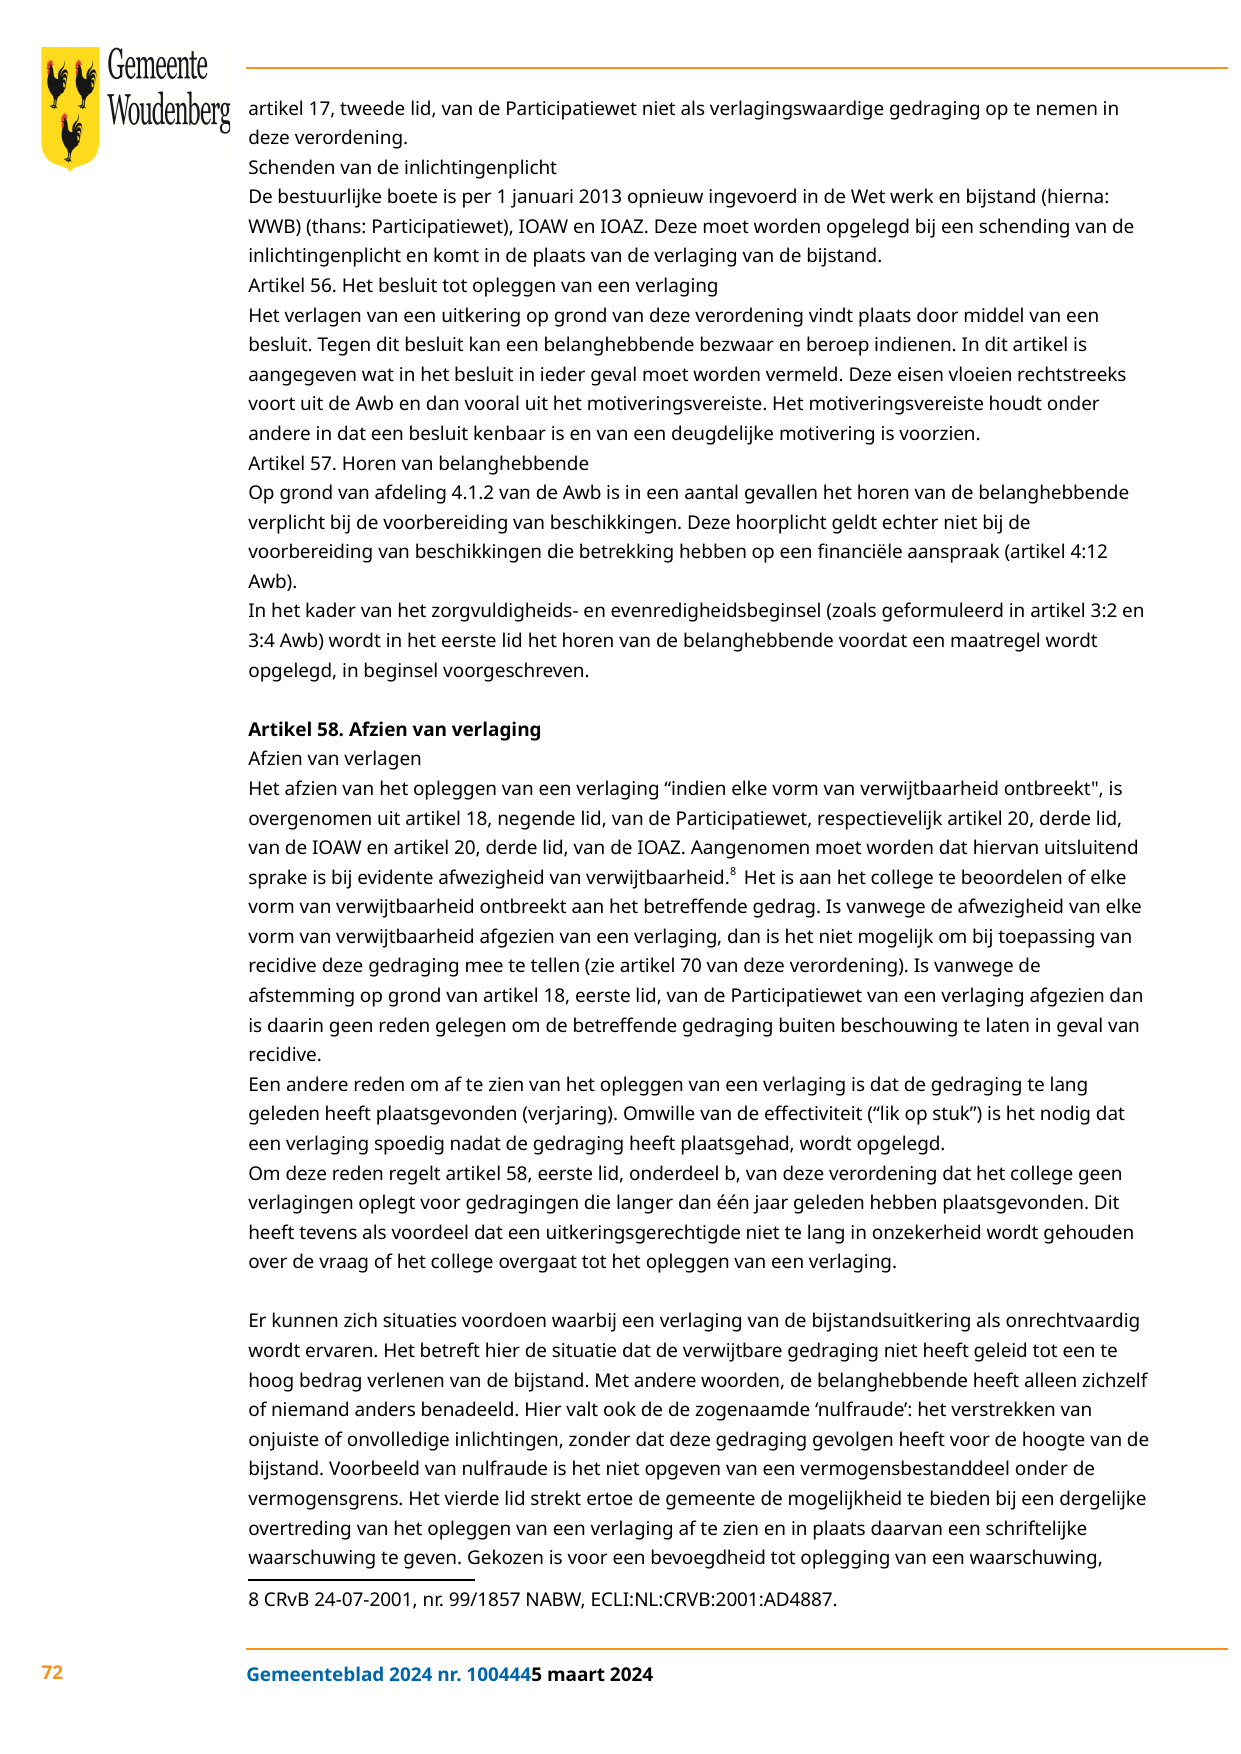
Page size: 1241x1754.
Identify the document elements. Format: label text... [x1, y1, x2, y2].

text Om deze reden regelt artikel 58, eerste lid, onderdeel b, van deze verordening dat het college geen verlagingen oplegt voor gedragingen die langer dan één jaar geleden hebben plaatsgevonden. Dit heeft tevens als voordeel dat een uitkeringsgerechtigde niet te lang in onzekerheid wordt gehouden over de vraag of het college overgaat tot het opleggen van een verlaging. [248, 1160, 1152, 1274]
text Afzien van verlagen [248, 746, 1152, 771]
text Het afzien van het opleggen van een verlaging “indien elke vorm van verwijtbaarheid ontbreekt", is overgenomen uit artikel 18, negende lid, van de Participatiewet, respectievelijk artikel 20, derde lid, van de IOAW en artikel 20, derde lid, van de IOAZ. Aangenomen moet worden dat hiervan uitsluitend sprake is bij evidente afwezigheid van verwijtbaarheid. Het is aan het college te beoordelen of elke vorm van verwijtbaarheid ontbreekt aan het betreffende gedrag. Is vanwege de afwezigheid van elke vorm van verwijtbaarheid afgezien van een verlaging, dan is het niet mogelijk om bij toepassing van recidive deze gedraging mee te tellen (zie artikel 70 van deze verordening). Is vanwege de afstemming op grond van artikel 18, eerste lid, van de Participatiewet van een verlaging afgezien dan is daarin geen reden gelegen om de betreffende gedraging buiten beschouwing te laten in geval van recidive. [248, 775, 1152, 1067]
text Er kunnen zich situaties voordoen waarbij een verlaging van de bijstandsuitkering als onrechtvaardig wordt ervaren. Het betreft hier de situatie dat de verwijtbare gedraging niet heeft geleid tot een te hoog bedrag verlenen van de bijstand. Met andere woorden, de belanghebbende heeft alleen zichzelf of niemand anders benadeeld. Hier valt ook de de zogenaamde ‘nulfraude’: het verstrekken van onjuiste of onvolledige inlichtingen, zonder dat deze gedraging gevolgen heeft voor de hoogte van de bijstand. Voorbeeld van nulfraude is het niet opgeven van een vermogensbestanddeel onder de vermogensgrens. Het vierde lid strekt ertoe de gemeente de mogelijkheid te bieden bij een dergelijke overtreding van het opleggen van een verlaging af te zien en in plaats daarvan een schriftelijke waarschuwing te geven. Gekozen is voor een bevoegdheid tot oplegging van een waarschuwing, [248, 1308, 1152, 1570]
text Schenden van de inlichtingenplicht [248, 154, 1152, 180]
text CRvB 24-07-2001, nr. 99/1857 NABW, ECLI:NL:CRVB:2001:AD4887. [248, 1586, 1152, 1612]
text In het kader van het zorgvuldigheids- en evenredigheidsbeginsel (zoals geformuleerd in artikel 3:2 en 3:4 Awb) wordt in het eerste lid het horen van de belanghebbende voordat een maatregel wordt opgelegd, in beginsel voorgeschreven. [248, 598, 1152, 683]
text Een andere reden om af te zien van het opleggen van een verlaging is dat de gedraging te lang geleden heeft plaatsgevonden (verjaring). Omwille van de effectiviteit (“lik op stuk”) is het nodig dat een verlaging spoedig nadat de gedraging heeft plaatsgehad, wordt opgelegd. [248, 1071, 1152, 1156]
text Op grond van afdeling 4.1.2 van de Awb is in een aantal gevallen het horen van de belanghebbende verplicht bij de voorbereiding van beschikkingen. Deze hoorplicht geldt echter niet bij de voorbereiding van beschikkingen die betrekking hebben op een financiële aanspraak (artikel 4:12 Awb). [248, 479, 1152, 594]
text Artikel 56. Het besluit tot opleggen van een verlaging [248, 272, 1152, 298]
text De bestuurlijke boete is per 1 januari 2013 opnieuw ingevoerd in de Wet werk en bijstand (hierna: WWB) (thans: Participatiewet), IOAW en IOAZ. Deze moet worden opgelegd bij een schending van de inlichtingenplicht en komt in de plaats van de verlaging van de bijstand. [248, 183, 1152, 268]
text Het verlagen van een uitkering op grond van deze verordening vindt plaats door middel van een besluit. Tegen dit besluit kan een belanghebbende bezwaar en beroep indienen. In dit artikel is aangegeven wat in het besluit in ieder geval moet worden vermeld. Deze eisen vloeien rechtstreeks voort uit de Awb en dan vooral uit het motiveringsvereiste. Het motiveringsvereiste houdt onder andere in dat een besluit kenbaar is en van een deugdelijke motivering is voorzien. [248, 302, 1152, 446]
picture [41, 47, 231, 172]
text Artikel 57. Horen van belanghebbende [248, 450, 1152, 476]
text Artikel 58. Afzien van verlaging [248, 716, 1152, 742]
text artikel 17, tweede lid, van de Participatiewet niet als verlagingswaardige gedraging op te nemen in deze verordening. [248, 95, 1152, 150]
